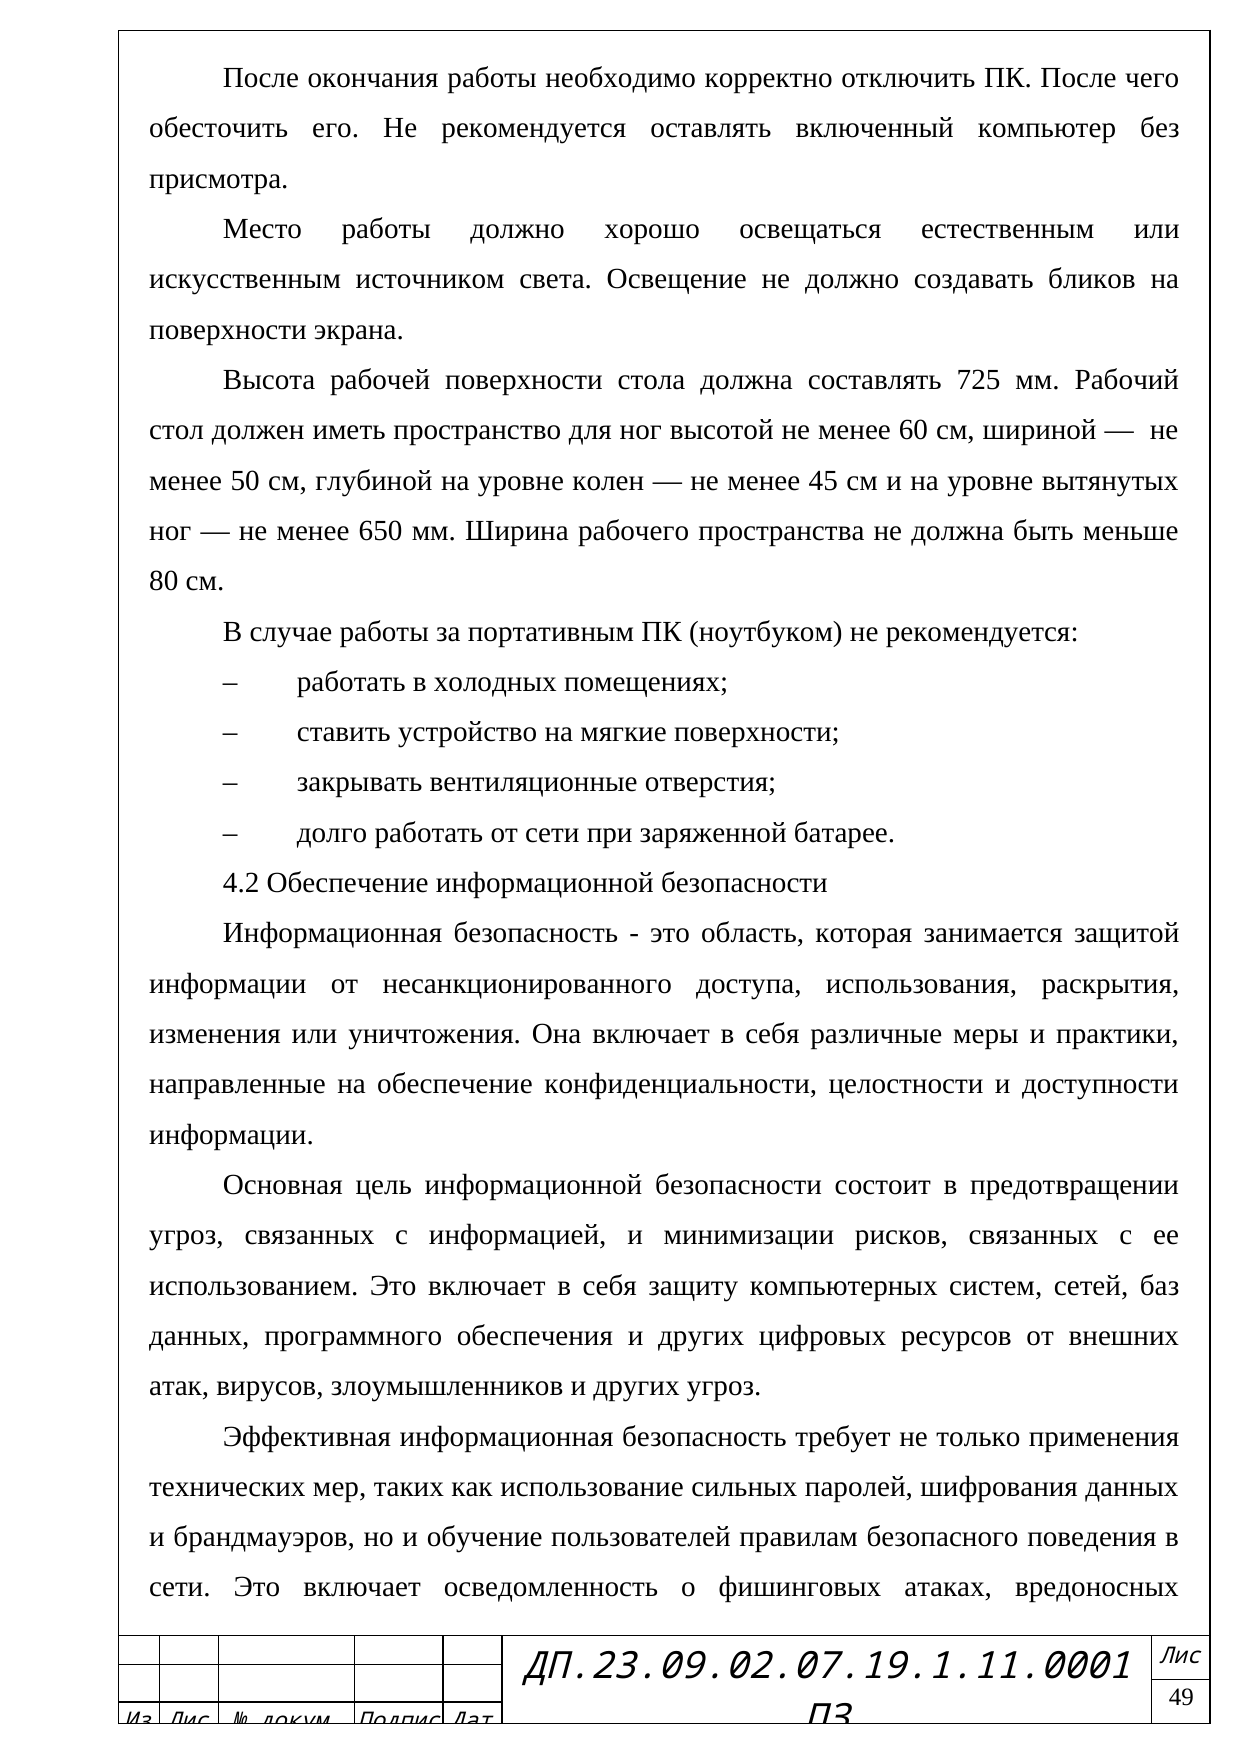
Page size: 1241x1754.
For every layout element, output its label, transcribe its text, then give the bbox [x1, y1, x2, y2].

list ставить устройство на мягкие поверхности; [149, 714, 1180, 748]
text В случае работы за портативным ПК (ноутбуком) не рекомендуется: [149, 614, 1180, 647]
text Основная цель информационной безопасности состоит в предотвращении угроз, связанных с информацией, и минимизации рисков, связанных с ее использованием. Это включает в себя защиту компьютерных систем, сетей, баз данных, программного обеспечения и других цифровых ресурсов от внешних атак, вирусов, злоумышленников и других угроз. [149, 1167, 1180, 1402]
list долго работать от сети при заряженной батарее. [149, 815, 1180, 848]
list закрывать вентиляционные отверстия; [149, 764, 1180, 798]
subtitle 4.2 Обеспечение информационной безопасности [149, 865, 1180, 899]
text Эффективная информационная безопасность требует не только применения технических мер, таких как использование сильных паролей, шифрования данных и брандмауэров, но и обучение пользователей правилам безопасного поведения в сети. Это включает осведомленность о фишинговых атаках, вредоносных [149, 1419, 1180, 1603]
text Информационная безопасность - это область, которая занимается защитой информации от несанкционированного доступа, использования, раскрытия, изменения или уничтожения. Она включает в себя различные меры и практики, направленные на обеспечение конфиденциальности, целостности и доступности информации. [149, 916, 1180, 1150]
text Высота рабочей поверхности стола должна составлять 725 мм. Рабочий стол должен иметь пространство для ног высотой не менее 60 см, шириной — не менее 50 см, глубиной на уровне колен — не менее 45 см и на уровне вытянутых ног — не менее 650 мм. Ширина рабочего пространства не должна быть меньше 80 см. [149, 362, 1180, 597]
list работать в холодных помещениях; [149, 664, 1180, 697]
text Место работы должно хорошо освещаться естественным или искусственным источником света. Освещение не должно создавать бликов на поверхности экрана. [149, 211, 1180, 345]
text После окончания работы необходимо корректно отключить ПК. После чего обесточить его. Не рекомендуется оставлять включенный компьютер без присмотра. [149, 60, 1180, 194]
